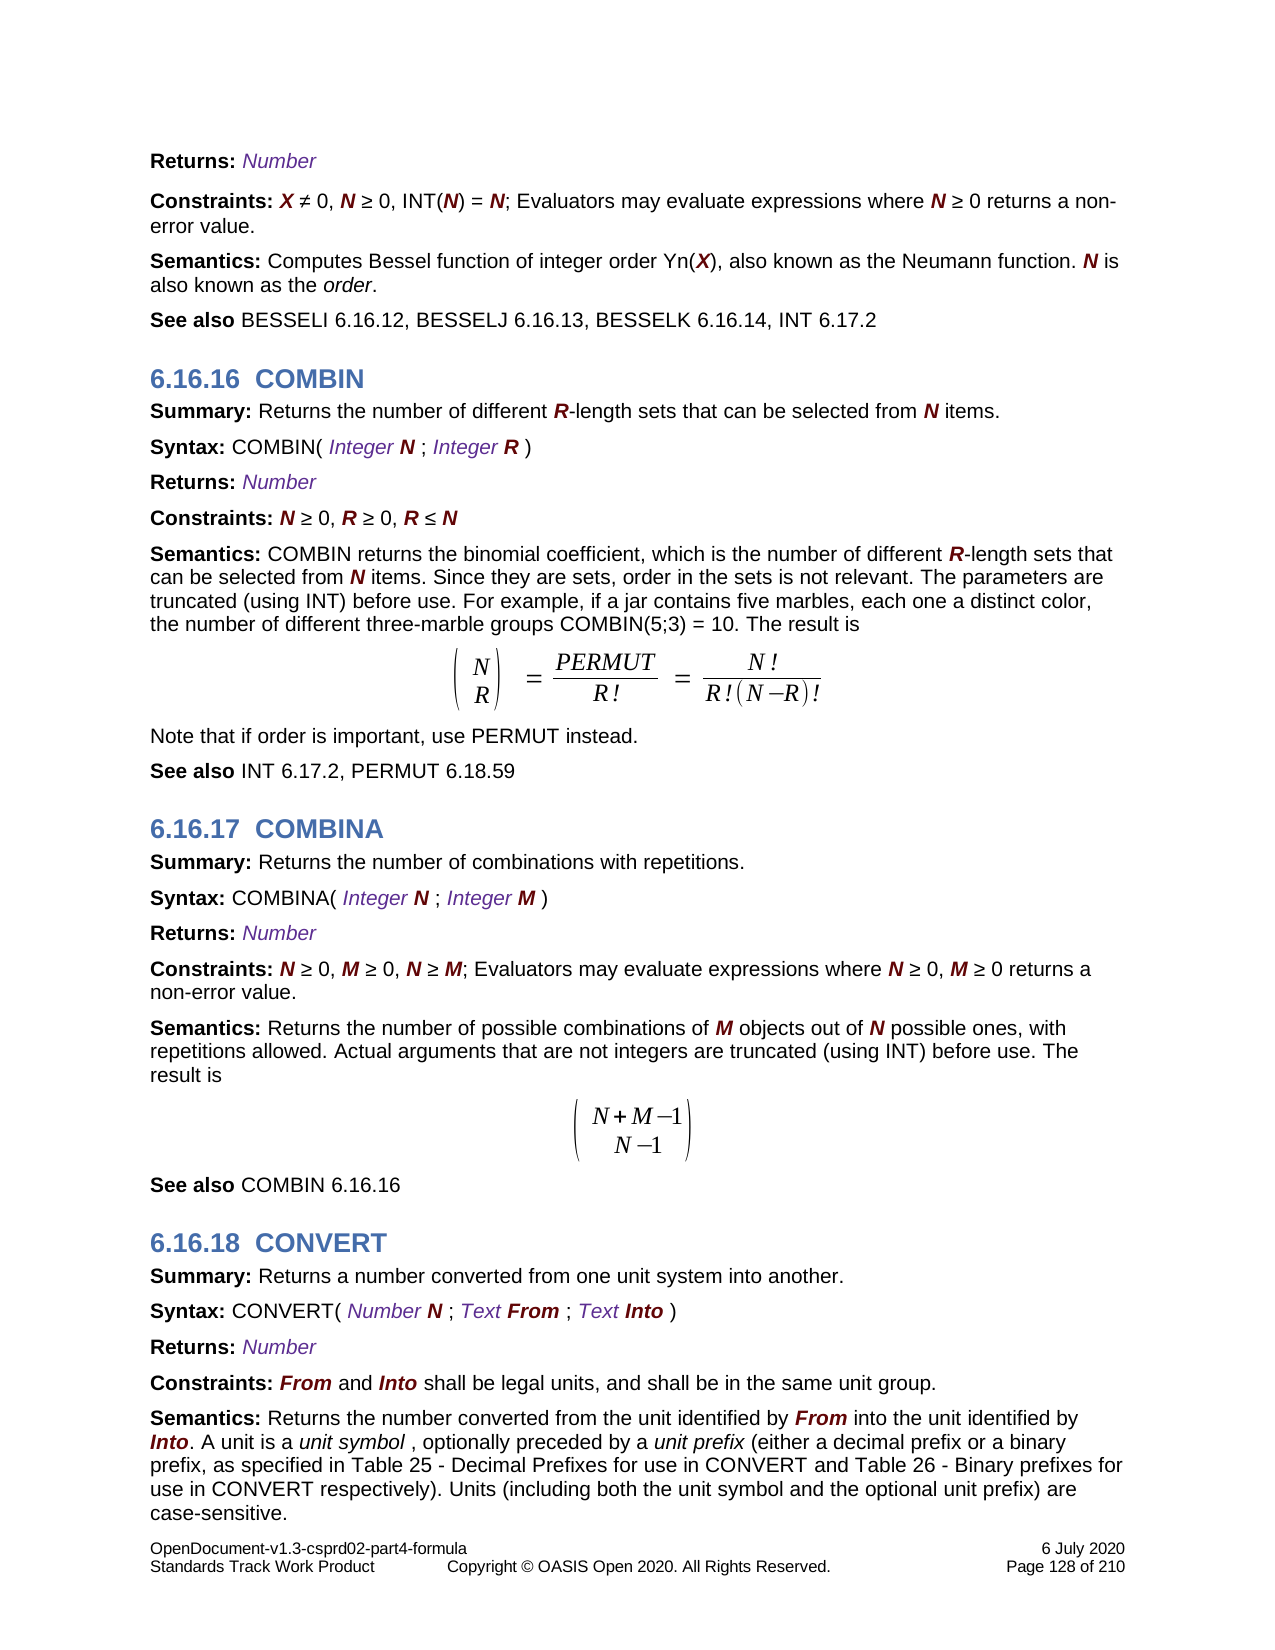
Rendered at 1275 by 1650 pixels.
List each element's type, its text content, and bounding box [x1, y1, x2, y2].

text Syntax: COMBINA( Integer N ; Integer M ) [150, 886, 1125, 909]
text Summary: Returns a number converted from one unit system into another. [150, 1264, 1125, 1288]
text Semantics: Returns the number converted from the unit identified by From into the unit identified by Into. A unit is a unit symbol , optionally preceded by a unit prefix (either a decimal prefix or a binary prefix, as specified in Table 25 - Decimal Prefixes for use in CONVERT and Table 26 - Binary prefixes for use in CONVERT respectively). Units (including both the unit symbol and the optional unit prefix) are case-sensitive. [150, 1407, 1125, 1524]
text See also INT 6.17.2, PERMUT 6.18.59 [150, 760, 1125, 783]
text Returns: Number [150, 1336, 1125, 1359]
subtitle COMBIN [150, 363, 1125, 393]
text Returns: Number [150, 150, 1125, 173]
text Summary: Returns the number of combinations with repetitions. [150, 850, 1125, 874]
subtitle CONVERT [150, 1228, 1125, 1258]
text Note that if order is important, use PERMUT instead. [150, 724, 1125, 748]
text Returns: Number [150, 922, 1125, 945]
text Constraints: N ≥ 0, M ≥ 0, N ≥ M; Evaluators may evaluate expressions where N ≥ 0, M ≥ 0 returns a non-error value. [150, 957, 1125, 1004]
text Constraints: N ≥ 0, R ≥ 0, R ≤ N [150, 506, 1125, 530]
text Syntax: COMBIN( Integer N ; Integer R ) [150, 435, 1125, 459]
text Constraints: From and Into shall be legal units, and shall be in the same unit group. [150, 1371, 1125, 1395]
text Constraints: X ≠ 0, N ≥ 0, INT(N) = N; Evaluators may evaluate expressions where N ≥ 0 returns a non-error value. [150, 186, 1125, 238]
text Returns: Number [150, 471, 1125, 494]
text Semantics: Computes Bessel function of integer order Yn(X), also known as the Neumann function. N is also known as the order. [150, 250, 1125, 297]
text Summary: Returns the number of different R-length sets that can be selected from N items. [150, 399, 1125, 423]
text Syntax: CONVERT( Number N ; Text From ; Text Into ) [150, 1300, 1125, 1323]
subtitle COMBINA [150, 814, 1125, 844]
text Semantics: Returns the number of possible combinations of M objects out of N possible ones, with repetitions allowed. Actual arguments that are not integers are truncated (using INT) before use. The result is [150, 1016, 1125, 1087]
text See also BESSELI 6.16.12, BESSELJ 6.16.13, BESSELK 6.16.14, INT 6.17.2 [150, 309, 1125, 332]
text See also COMBIN 6.16.16 [150, 1174, 1125, 1197]
text Semantics: COMBIN returns the binomial coefficient, which is the number of different R-length sets that can be selected from N items. Since they are sets, order in the sets is not relevant. The parameters are truncated (using INT) before use. For example, if a jar contains five marbles, each one a distinct color, the number of different three-marble groups COMBIN(5;3) = 10. The result is [150, 542, 1125, 636]
